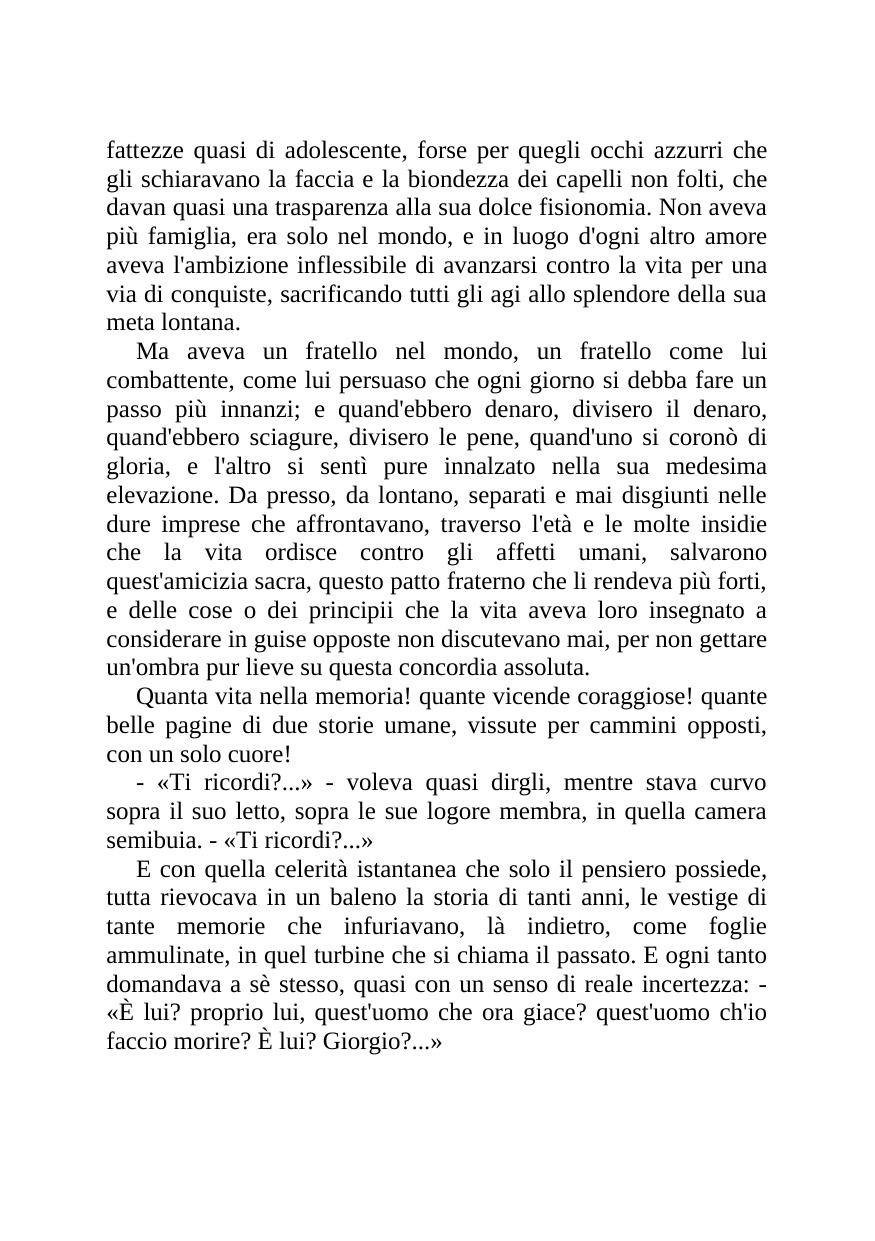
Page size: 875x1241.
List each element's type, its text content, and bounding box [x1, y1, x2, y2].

text Quanta vita nella memoria! quante vicende coraggiose! quante belle pagine di due storie umane, vissute per cammini opposti, con un solo cuore! [106, 681, 768, 767]
text E con quella celerità istantanea che solo il pensiero possiede, tutta rievocava in un baleno la storia di tanti anni, le vestige di tante memorie che infuriavano, là indietro, come foglie ammulinate, in quel turbine che si chiama il passato. E ogni tanto domandava a sè stesso, quasi con un senso di reale incertezza: - «È lui? proprio lui, quest'uomo che ora giace? quest'uomo ch'io faccio morire? È lui? Giorgio?...» [106, 854, 768, 1055]
text Ma aveva un fratello nel mondo, un fratello come lui combattente, come lui persuaso che ogni giorno si debba fare un passo più innanzi; e quand'ebbero denaro, divisero il denaro, quand'ebbero sciagure, divisero le pene, quand'uno si coronò di gloria, e l'altro si sentì pure innalzato nella sua medesima elevazione. Da presso, da lontano, separati e mai disgiunti nelle dure imprese che affrontavano, traverso l'età e le molte insidie che la vita ordisce contro gli affetti umani, salvarono quest'amicizia sacra, questo patto fraterno che li rendeva più forti, e delle cose o dei principii che la vita aveva loro insegnato a considerare in guise opposte non discutevano mai, per non gettare un'ombra pur lieve su questa concordia assoluta. [106, 336, 768, 681]
text fattezze quasi di adolescente, forse per quegli occhi azzurri che gli schiaravano la faccia e la biondezza dei capelli non folti, che davan quasi una trasparenza alla sua dolce fisionomia. Non aveva più famiglia, era solo nel mondo, e in luogo d'ogni altro amore aveva l'ambizione inflessibile di avanzarsi contro la vita per una via di conquiste, sacrificando tutti gli agi allo splendore della sua meta lontana. [106, 135, 768, 336]
text - «Ti ricordi?...» - voleva quasi dirgli, mentre stava curvo sopra il suo letto, sopra le sue logore membra, in quella camera semibuia. - «Ti ricordi?...» [106, 767, 768, 854]
